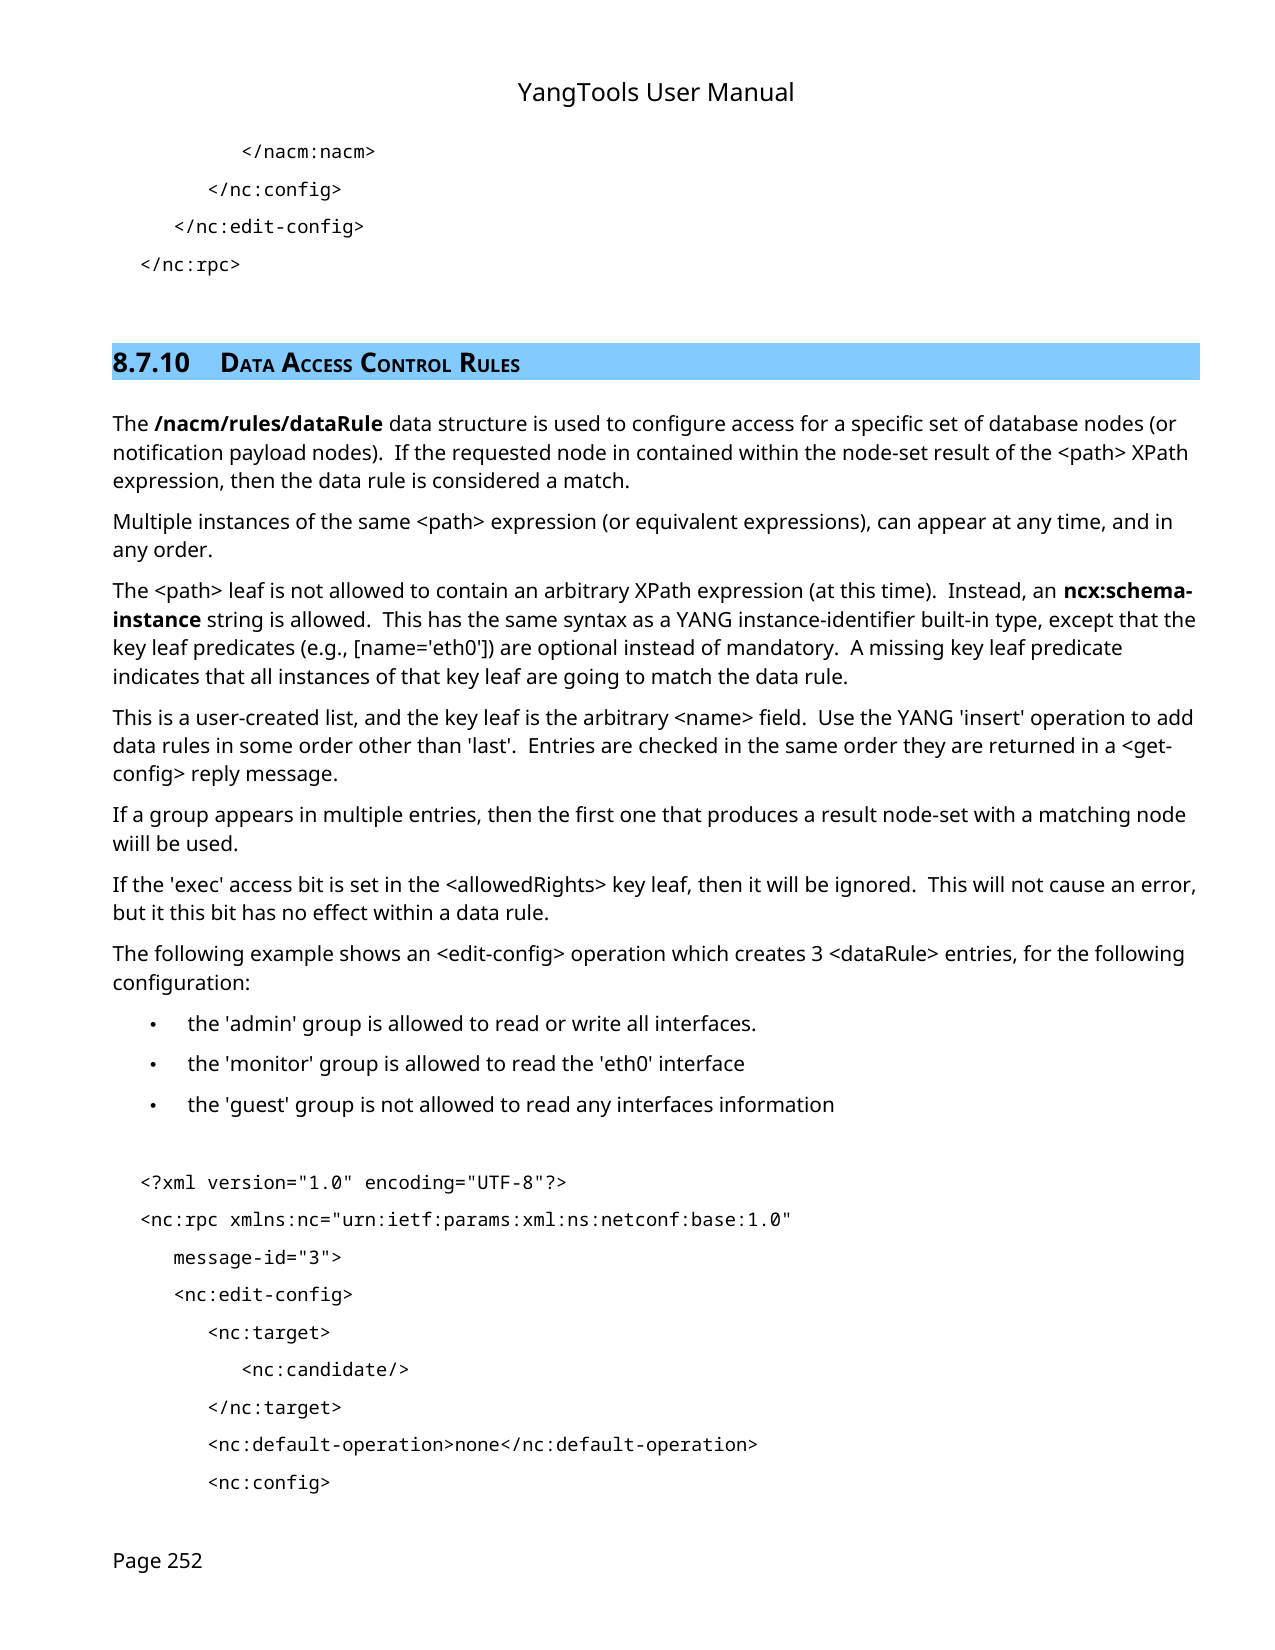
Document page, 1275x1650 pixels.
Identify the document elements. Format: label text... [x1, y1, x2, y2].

list the 'guest' group is not allowed to read any interfaces information [150, 1091, 1200, 1119]
text <?xml version="1.0" encoding="UTF-8"?> [139, 1169, 1200, 1194]
text <nc:candidate/> [139, 1356, 1200, 1382]
text </nacm:nacm> [139, 138, 1200, 164]
list the 'admin' group is allowed to read or write all interfaces. [150, 1009, 1200, 1037]
text If a group appears in multiple entries, then the first one that produces a result node-set with a matching node wiill be used. [112, 801, 1200, 857]
text Multiple instances of the same <path> expression (or equivalent expressions), can appear at any time, and in any order. [112, 507, 1200, 564]
text This is a user-created list, and the key leaf is the arbitrary <name> field. Use the YANG 'insert' operation to add data rules in some order other than 'last'. Entries are checked in the same order they are returned in a <get-config> reply message. [112, 703, 1200, 788]
text <nc:default-operation>none</nc:default-operation> [139, 1431, 1200, 1457]
text <nc:edit-config> [139, 1281, 1200, 1307]
text <nc:rpc xmlns:nc="urn:ietf:params:xml:ns:netconf:base:1.0" [139, 1206, 1200, 1232]
text message-id="3"> [139, 1244, 1200, 1269]
text </nc:edit-config> [139, 213, 1200, 239]
text </nc:config> [139, 176, 1200, 202]
list the 'monitor' group is allowed to read the 'eth0' interface [150, 1049, 1200, 1078]
text <nc:config> [139, 1469, 1200, 1494]
text The following example shows an <edit-config> operation which creates 3 <dataRule> entries, for the following configuration: [112, 939, 1200, 996]
text </nc:rpc> [139, 251, 1200, 277]
text The /nacm/rules/dataRule data structure is used to configure access for a specific set of database nodes (or notification payload nodes). If the requested node in contained within the node-set result of the <path> XPath expression, then the data rule is considered a match. [112, 409, 1200, 494]
text </nc:target> [139, 1394, 1200, 1419]
text The <path> leaf is not allowed to contain an arbitrary XPath expression (at this time). Instead, an ncx:schema-instance string is allowed. This has the same syntax as a YANG instance-identifier built-in type, except that the key leaf predicates (e.g., [name='eth0']) are optional instead of mandatory. A missing key leaf predicate indicates that all instances of that key leaf are going to match the data rule. [112, 576, 1200, 690]
text If the 'exec' access bit is set in the <allowedRights> key leaf, then it will be ignored. This will not cause an error, but it this bit has no effect within a data rule. [112, 870, 1200, 927]
subtitle Data Access Control Rules [112, 343, 1200, 380]
text <nc:target> [139, 1319, 1200, 1344]
